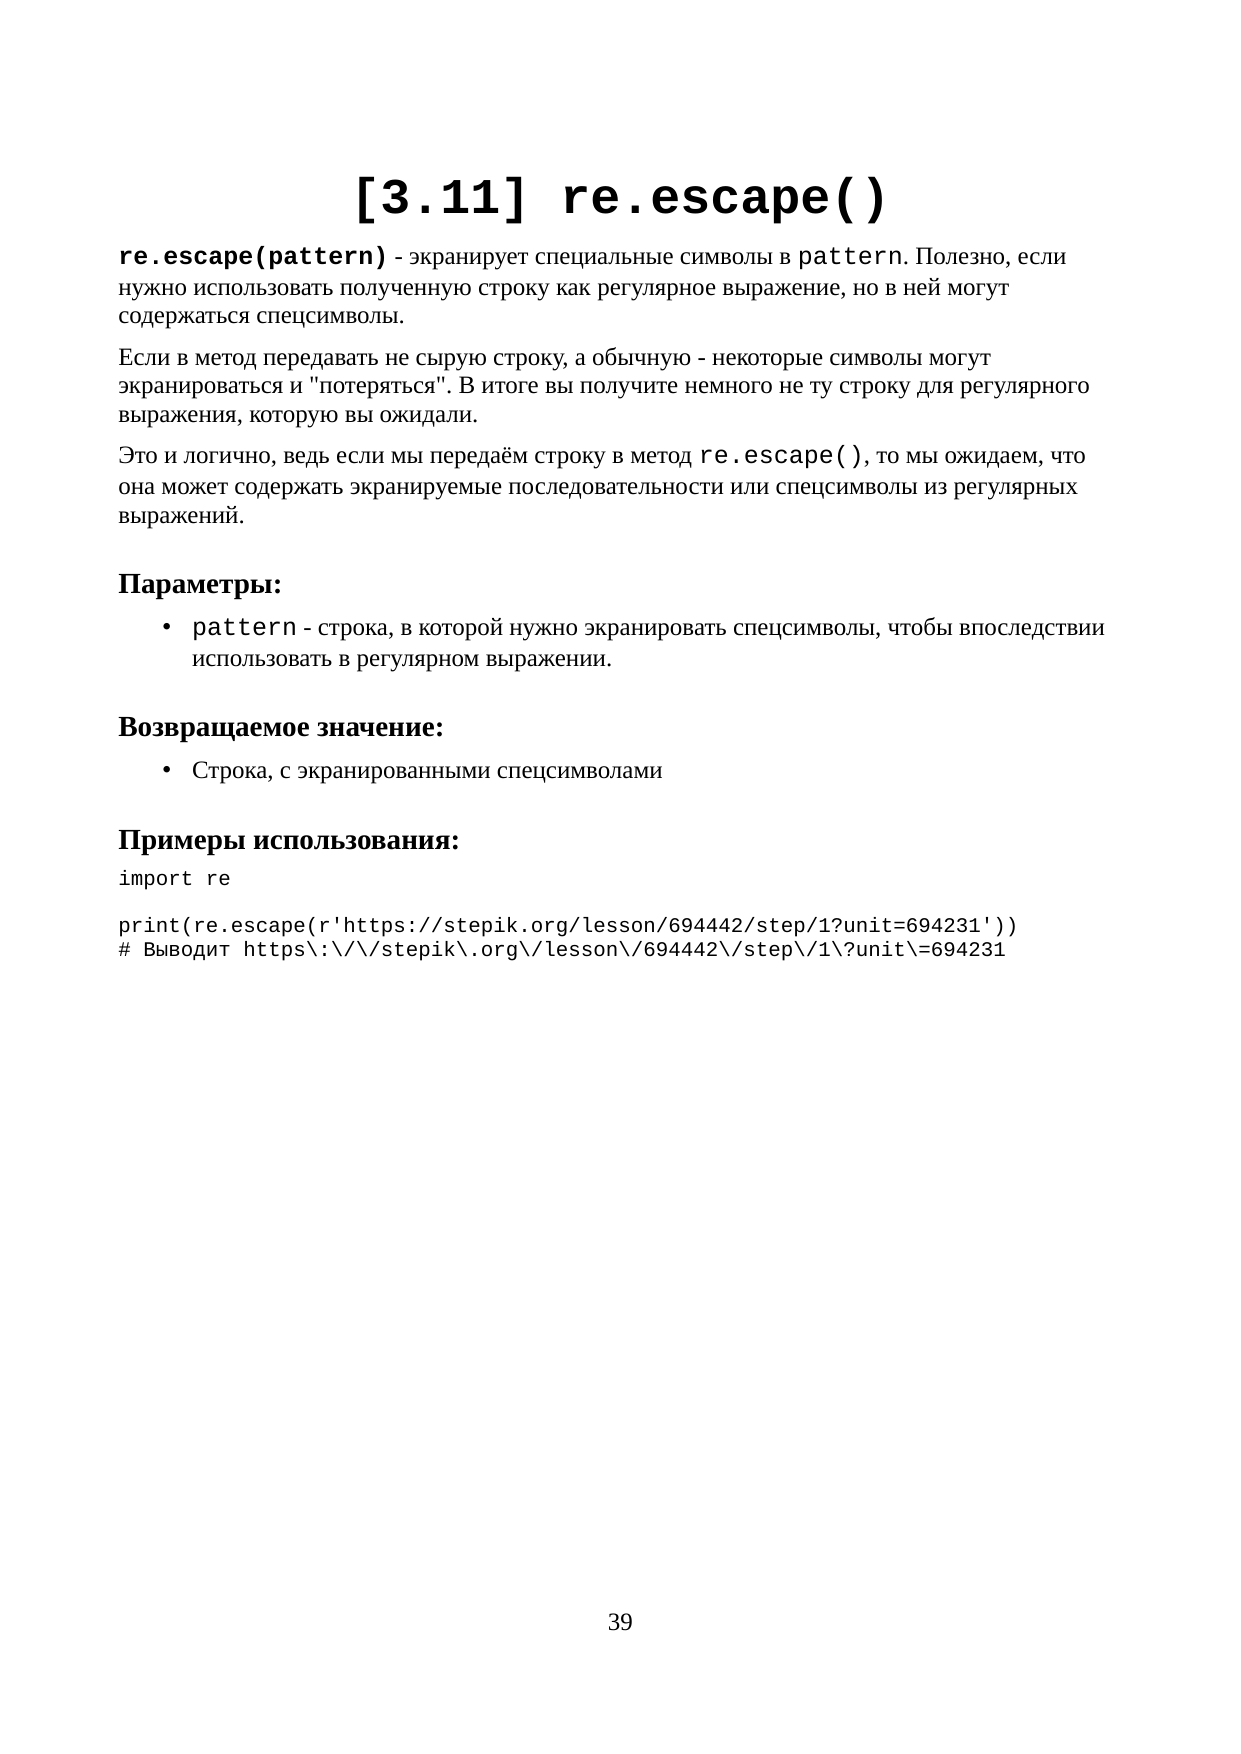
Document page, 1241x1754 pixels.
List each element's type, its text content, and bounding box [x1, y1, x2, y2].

text # Выводит https\:\/\/stepik\.org\/lesson\/694442\/step\/1\?unit\=694231 [118, 939, 1122, 962]
subtitle Параметры: [118, 566, 1122, 600]
list pattern - строка, в которой нужно экранировать спецсимволы, чтобы впоследствии использовать в регулярном выражении. [162, 612, 1122, 672]
text import re [118, 868, 1122, 892]
text Если в метод передавать не сырую строку, а обычную - некоторые символы могут экранироваться и "потеряться". В итоге вы получите немного не ту строку для регулярного выражения, которую вы ожидали. [118, 342, 1122, 428]
subtitle [3.11] re.escape() [118, 172, 1122, 228]
list Строка, с экранированными спецсимволами [162, 756, 1122, 784]
subtitle Примеры использования: [118, 822, 1122, 855]
text re.escape(pattern) - экранирует специальные символы в pattern. Полезно, если нужно использовать полученную строку как регулярное выражение, но в ней могут содержаться спецсимволы. [118, 241, 1122, 329]
text Это и логично, ведь если мы передаём строку в метод re.escape(), то мы ожидаем, что она может содержать экранируемые последовательности или спецсимволы из регулярных выражений. [118, 441, 1122, 529]
text print(re.escape(r'https://stepik.org/lesson/694442/step/1?unit=694231')) [118, 915, 1122, 939]
subtitle Возвращаемое значение: [118, 709, 1122, 743]
